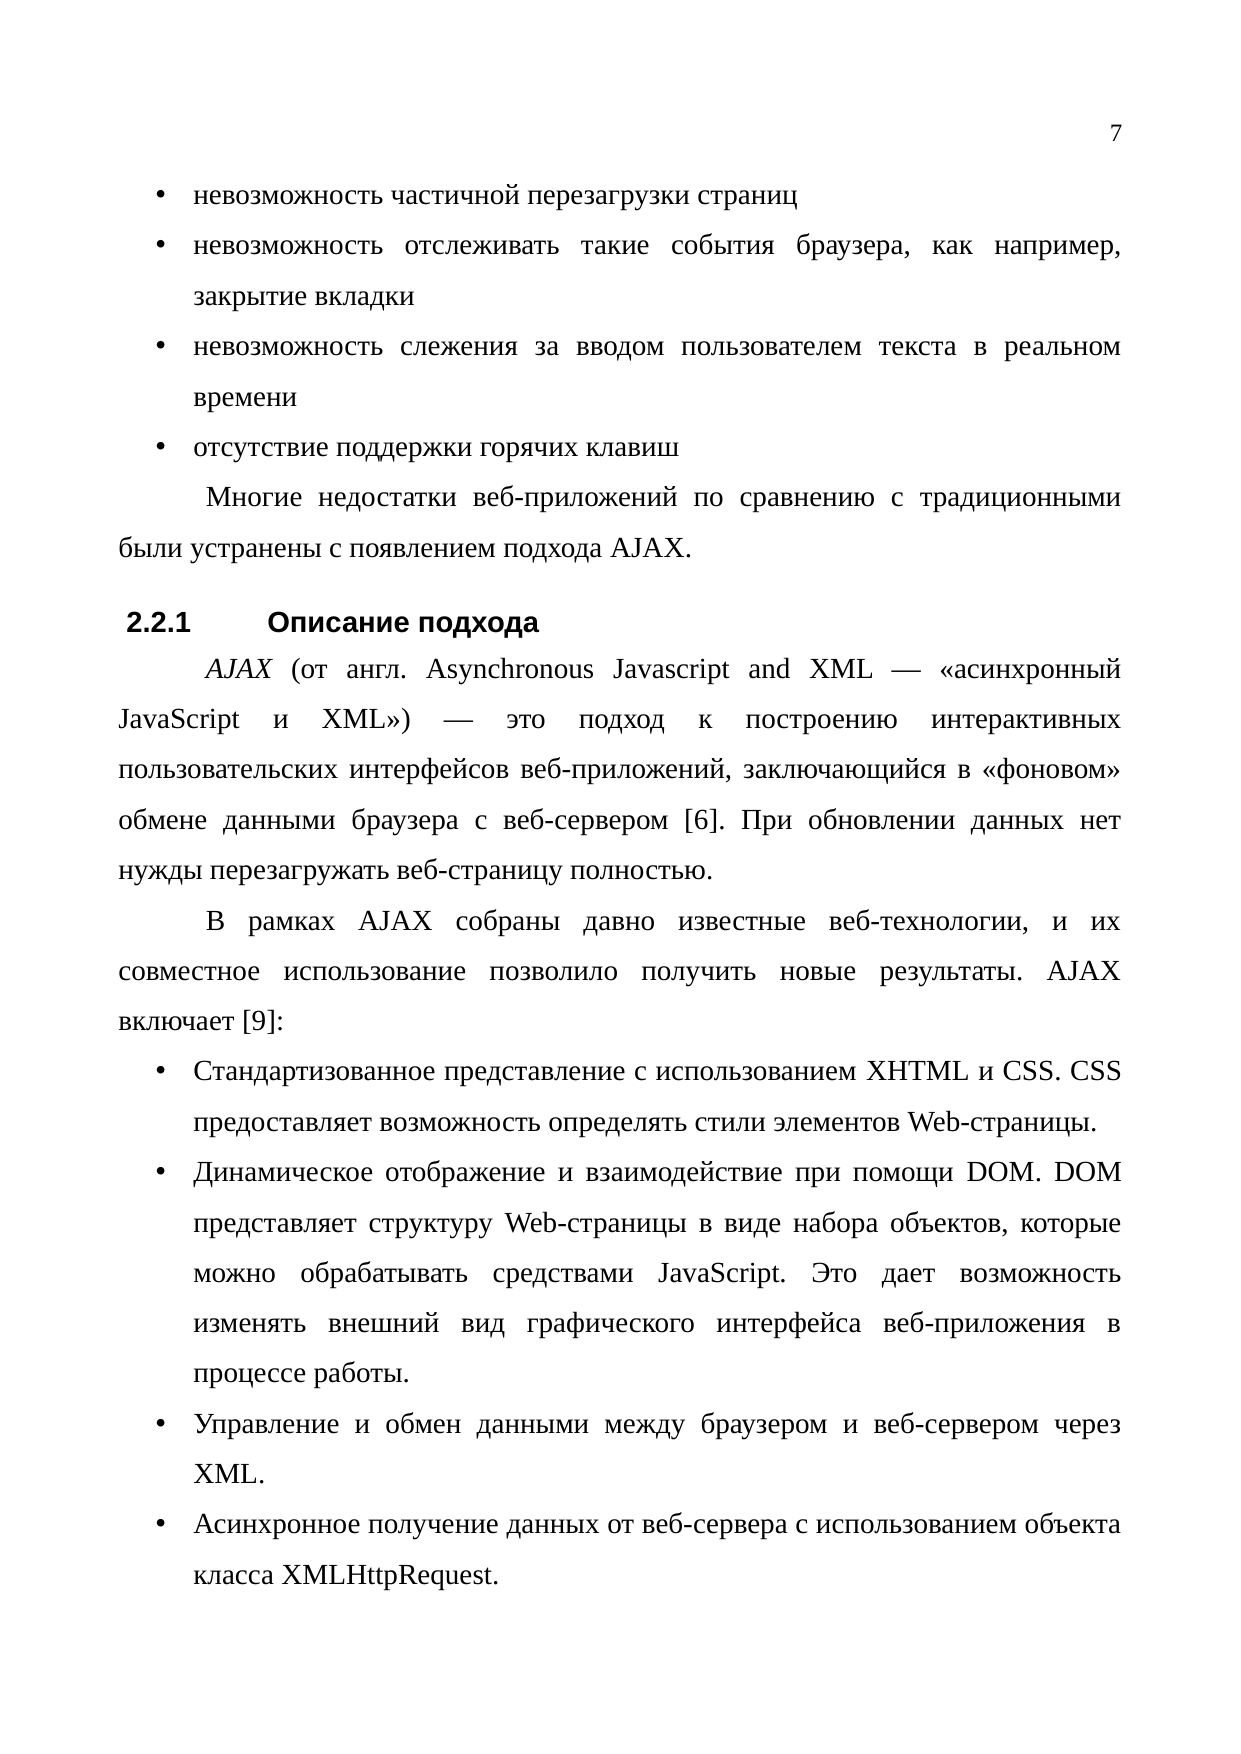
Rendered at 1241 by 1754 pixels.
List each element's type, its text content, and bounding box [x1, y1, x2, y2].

subtitle Описание подхода [118, 605, 1122, 638]
list невозможность отслеживать такие события браузера, как например, закрытие вкладки [156, 227, 1122, 311]
text Многие недостатки веб-приложений по сравнению с традиционными были устранены с появлением подхода AJAX. [118, 479, 1122, 563]
text AJAX (от англ. Asynchronous Javascript and XML — «асинхронный JavaScript и XML») — это подход к построению интерактивных пользовательских интерфейсов веб-приложений, заключающийся в «фоновом» обмене данными браузера с веб-сервером [6]. При обновлении данных нет нужды перезагружать веб-страницу полностью. [118, 651, 1122, 886]
list Управление и обмен данными между браузером и веб-сервером через XML. [156, 1406, 1122, 1490]
text В рамках AJAX собраны давно известные веб-технологии, и их совместное использование позволило получить новые результаты. AJAX включает [9]: [118, 903, 1122, 1037]
list невозможность слежения за вводом пользователем текста в реальном времени [156, 328, 1122, 412]
list невозможность частичной перезагрузки страниц [156, 177, 1122, 211]
list Стандартизованное представление с использованием XHTML и CSS. CSS предоставляет возможность определять стили элементов Web-страницы. [156, 1053, 1122, 1137]
list отсутствие поддержки горячих клавиш [156, 429, 1122, 463]
list Асинхронное получение данных от веб-сервера с использованием объекта класса XMLHttpRequest. [156, 1507, 1122, 1591]
list Динамическое отображение и взаимодействие при помощи DOM. DOM представляет структуру Web-страницы в виде набора объектов, которые можно обрабатывать средствами JavaScript. Это дает возможность изменять внешний вид графического интерфейса веб-приложения в процессе работы. [156, 1154, 1122, 1389]
